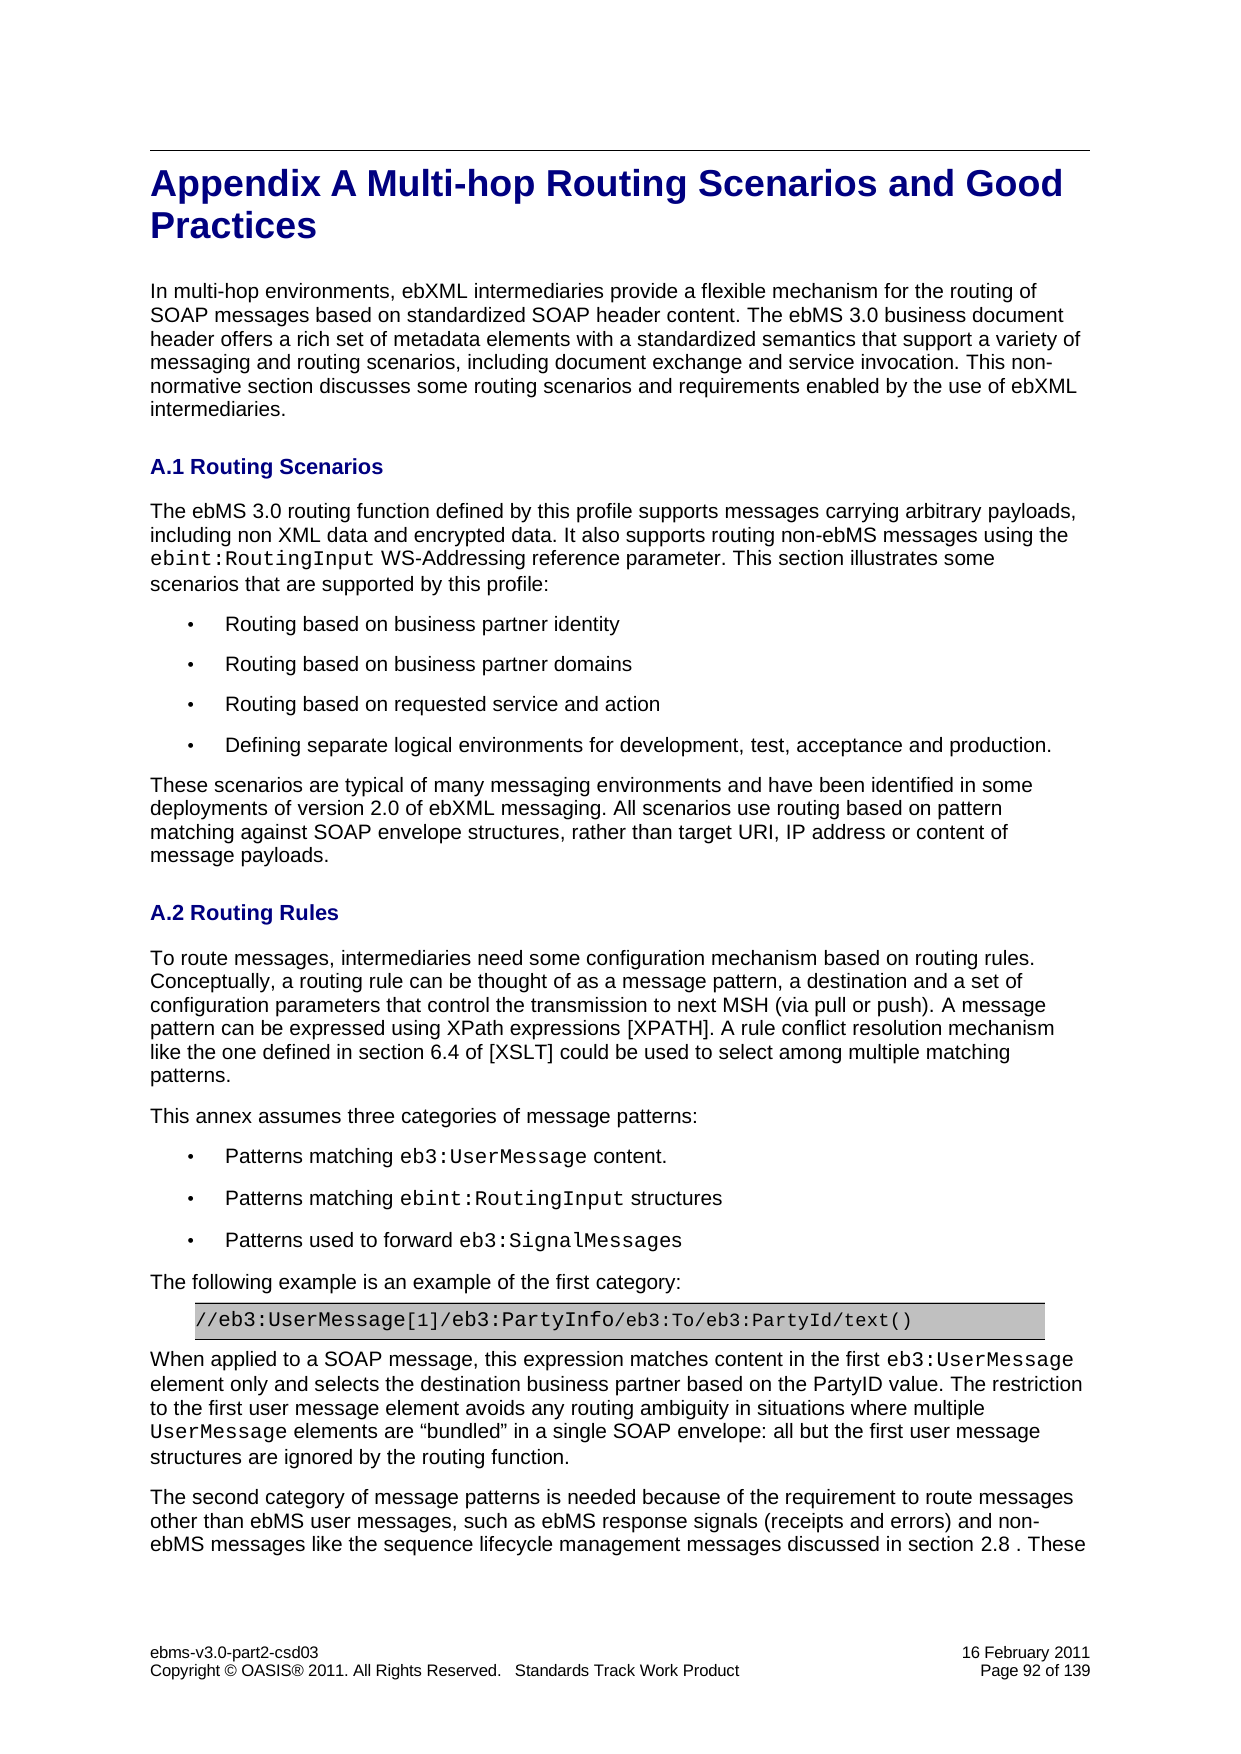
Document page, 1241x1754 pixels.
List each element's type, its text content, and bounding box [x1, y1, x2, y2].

subtitle Routing Rules [150, 901, 1090, 925]
text The second category of message patterns is needed because of the requirement to route messages other than ebMS user messages, such as ebMS response signals (receipts and errors) and non-ebMS messages like the sequence lifecycle management messages discussed in section 2.8 . These [150, 1486, 1090, 1556]
list Routing based on requested service and action [187, 693, 1090, 716]
text To route messages, intermediaries need some configuration mechanism based on routing rules. Conceptually, a routing rule can be thought of as a message pattern, a destination and a set of configuration parameters that control the transmission to next MSH (via pull or push). A message pattern can be expressed using XPath expressions [XPATH]. A rule conflict resolution mechanism like the one defined in section 6.4 of [XSLT] could be used to select among multiple matching patterns. [150, 946, 1090, 1087]
text The ebMS 3.0 routing function defined by this profile supports messages carrying arbitrary payloads, including non XML data and encrypted data. It also supports routing non-ebMS messages using the ebint:RoutingInput WS-Addressing reference parameter. This section illustrates some scenarios that are supported by this profile: [150, 500, 1090, 596]
text When applied to a SOAP message, this expression matches content in the first eb3:UserMessage element only and selects the destination business partner based on the PartyID value. The restriction to the first user message element avoids any routing ambiguity in situations where multiple UserMessage elements are “bundled” in a single SOAP envelope: all but the first user message structures are ignored by the routing function. [150, 1347, 1090, 1469]
list Defining separate logical environments for development, test, acceptance and production. [187, 733, 1090, 757]
text //eb3:UserMessage[1]/eb3:PartyInfo/eb3:To/eb3:PartyId/text() [195, 1304, 1045, 1339]
list Routing based on business partner identity [187, 612, 1090, 636]
text In multi-hop environments, ebXML intermediaries provide a flexible mechanism for the routing of SOAP messages based on standardized SOAP header content. The ebMS 3.0 business document header offers a rich set of metadata elements with a standardized semantics that support a variety of messaging and routing scenarios, including document exchange and service invocation. This non-normative section discusses some routing scenarios and requirements enabled by the use of ebXML intermediaries. [150, 280, 1090, 421]
list Patterns used to forward eb3:SignalMessages [187, 1228, 1090, 1254]
text These scenarios are typical of many messaging environments and have been identified in some deployments of version 2.0 of ebXML messaging. All scenarios use routing based on pattern matching against SOAP envelope structures, rather than target URI, IP address or content of message payloads. [150, 773, 1090, 867]
list Patterns matching ebint:RoutingInput structures [187, 1186, 1090, 1212]
text This annex assumes three categories of message patterns: [150, 1104, 1090, 1128]
subtitle Multi-hop Routing Scenarios and Good Practices [150, 151, 1090, 247]
list Routing based on business partner domains [187, 653, 1090, 676]
subtitle Routing Scenarios [150, 454, 1090, 479]
list Patterns matching eb3:UserMessage content. [187, 1144, 1090, 1170]
text The following example is an example of the first category: [150, 1271, 1090, 1294]
